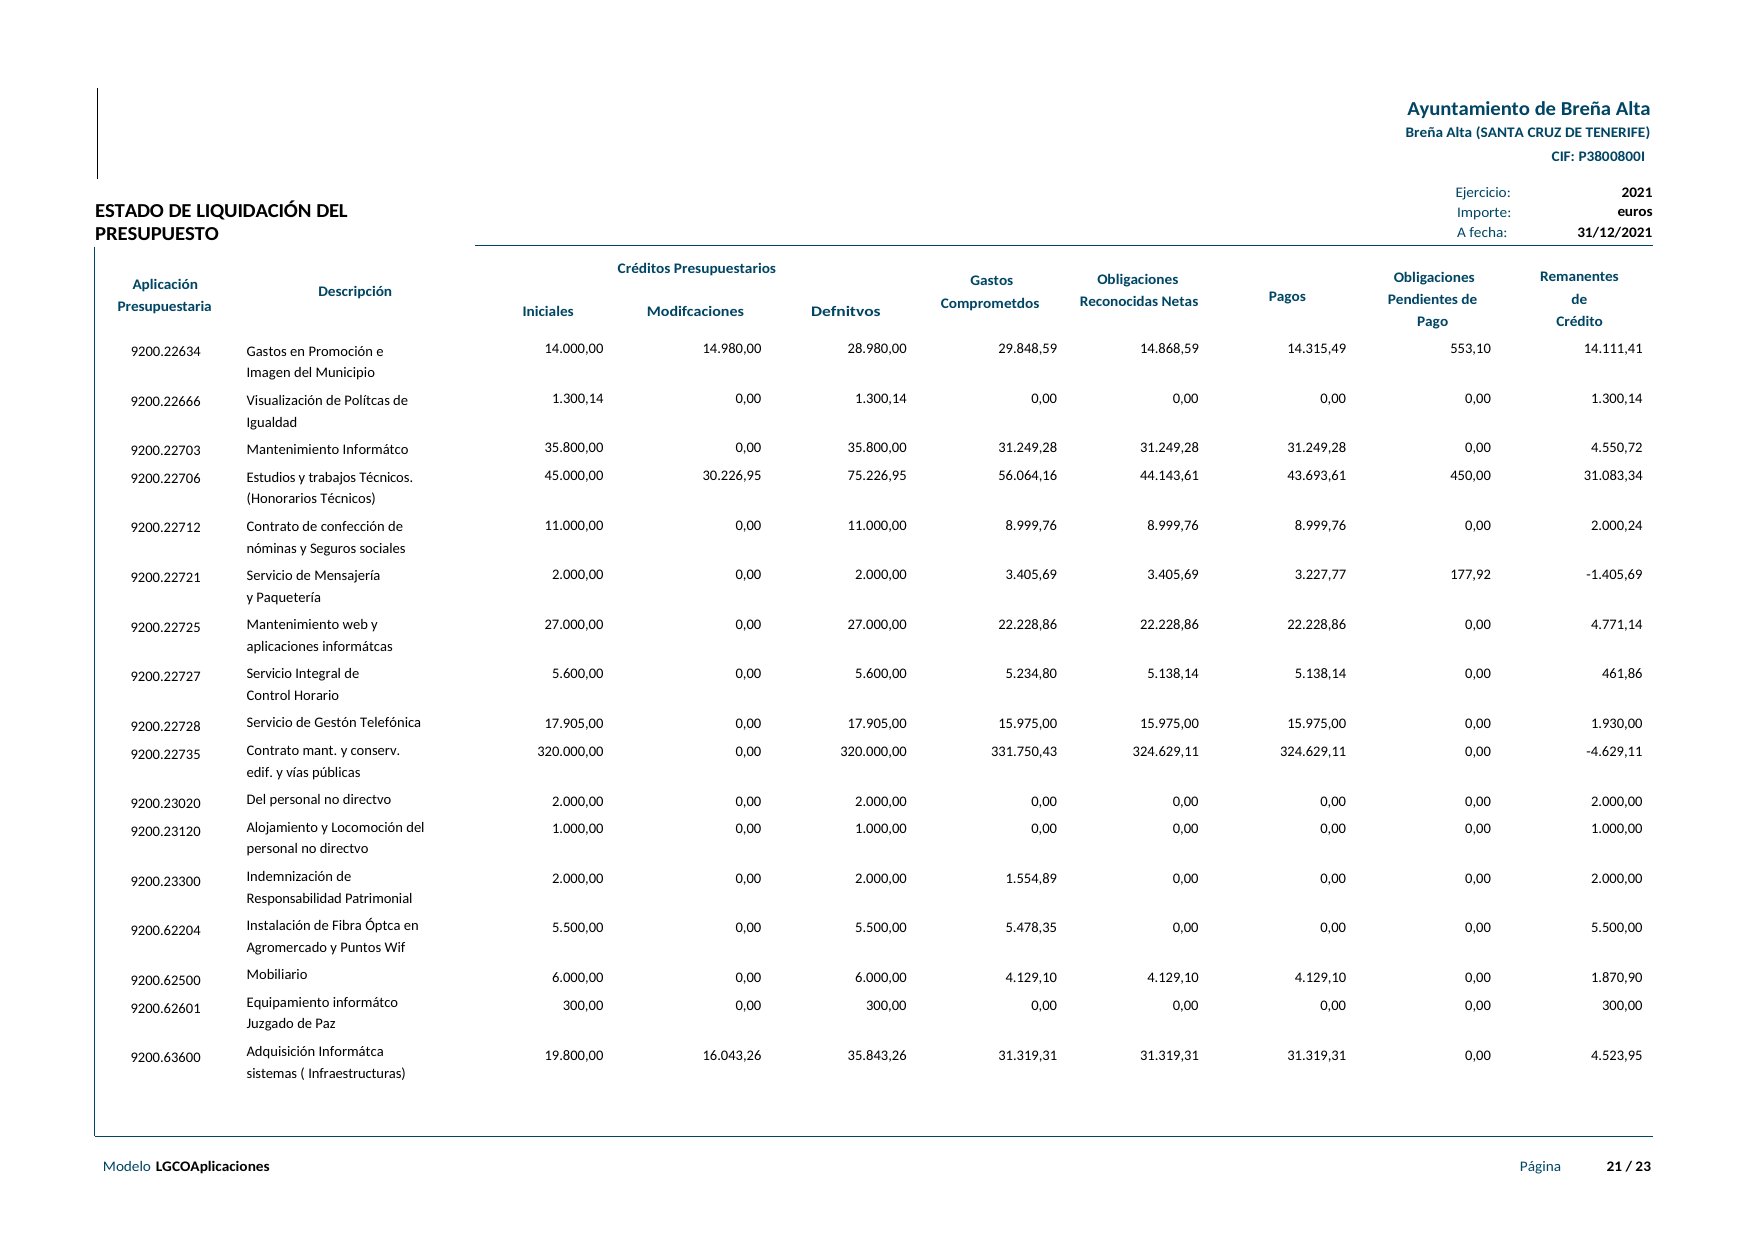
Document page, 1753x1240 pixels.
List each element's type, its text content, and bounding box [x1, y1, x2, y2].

text Servicio de Mensajería y Paquetería [246, 566, 390, 606]
text Modelo LGCOAplicaciones [103, 1158, 282, 1175]
text Estudios y trabajos Técnicos. (Honorarios Técnicos) [246, 468, 415, 508]
text 45.000,00 [474, 466, 603, 484]
text 324.629,11 [1214, 742, 1346, 760]
text 44.143,61 [1065, 466, 1199, 484]
text 2.000,00 [474, 566, 603, 583]
text 15.975,00 [1214, 714, 1346, 732]
text 0,00 [1361, 389, 1491, 407]
text 16.043,26 [621, 1046, 761, 1063]
text 0,00 [1065, 996, 1198, 1014]
text 9200.22703 [130, 441, 236, 459]
text 22.228,86 [1214, 615, 1346, 633]
text 4.129,10 [1065, 968, 1199, 986]
text 9200.22712 [130, 519, 236, 537]
text 31.083,34 [1507, 466, 1642, 484]
text Indemnización de Responsabilidad Patrimonial [246, 867, 417, 907]
text Contrato mant. y conserv. edif. y vías públicas [246, 741, 429, 781]
text Pagos [1266, 287, 1308, 305]
text 14.000,00 [474, 339, 603, 357]
text 21 / 23 [1606, 1157, 1653, 1175]
text 9200.22634 [131, 342, 236, 360]
text Ejercicio: Importe: A fecha: [1455, 183, 1512, 241]
text 14.980,00 [621, 339, 761, 357]
text 11.000,00 [768, 516, 906, 534]
text 0,00 [1214, 389, 1346, 407]
text 31.249,28 [1214, 439, 1346, 456]
text 0,00 [1214, 819, 1346, 837]
text 1.870,90 [1507, 968, 1642, 986]
text 5.500,00 [1507, 919, 1642, 937]
text 75.226,95 [768, 466, 906, 484]
text 0,00 [621, 819, 761, 837]
text 9200.62204 [130, 921, 236, 939]
text 300,00 [768, 996, 906, 1014]
text Equipamiento informátco Juzgado de Paz [246, 993, 400, 1033]
text 324.629,11 [1065, 742, 1199, 760]
text Alojamiento y Locomoción del personal no directvo [246, 818, 425, 858]
text 9200.22725 [130, 618, 236, 636]
text Mantenimiento Informátco [246, 440, 474, 458]
text Remanentes de [1539, 267, 1619, 308]
text Servicio de Gestón Telefónica [246, 713, 474, 731]
text 1.300,14 [474, 389, 603, 407]
text 31.319,31 [1065, 1046, 1199, 1063]
text 1.000,00 [474, 819, 603, 837]
text 3.227,77 [1214, 566, 1346, 583]
text Adquisición Informátca sistemas ( Infraestructuras) [246, 1042, 406, 1082]
text 19.800,00 [474, 1046, 603, 1063]
text 6.000,00 [474, 968, 603, 986]
text 0,00 [1361, 742, 1491, 760]
text 0,00 [1361, 819, 1491, 837]
text 3.405,69 [1065, 566, 1199, 583]
text 28.980,00 [768, 339, 906, 357]
text 9200.22666 [130, 392, 236, 409]
text 177,92 [1361, 566, 1491, 583]
text 17.905,00 [474, 714, 603, 732]
text Gastos en Promoción e Imagen del Municipio [246, 342, 430, 382]
text Créditos Presupuestarios [617, 259, 918, 277]
text 1.300,14 [1507, 389, 1642, 407]
text 2021 [1621, 183, 1655, 201]
text 0,00 [621, 968, 761, 986]
text 9200.62601 [130, 999, 236, 1017]
text 0,00 [1361, 996, 1491, 1014]
text 300,00 [1507, 996, 1642, 1014]
text 11.000,00 [474, 516, 603, 534]
text 2.000,24 [1507, 516, 1642, 534]
text 0,00 [1214, 792, 1346, 809]
text 31.249,28 [918, 439, 1057, 456]
text 2.000,00 [768, 869, 906, 887]
text 9200.23020 [130, 794, 236, 812]
text Visualización de Polítcas de Igualdad [246, 391, 410, 431]
text 5.234,80 [918, 665, 1057, 683]
text 0,00 [1214, 919, 1346, 937]
text 0,00 [1361, 919, 1491, 937]
text 461,86 [1507, 665, 1642, 683]
text 31.319,31 [918, 1046, 1057, 1063]
text 0,00 [1361, 516, 1491, 534]
text Mantenimiento web y aplicaciones informátcas [246, 616, 394, 655]
text 27.000,00 [474, 615, 603, 633]
text 0,00 [918, 996, 1057, 1014]
text 0,00 [621, 389, 761, 407]
text 0,00 [918, 389, 1057, 407]
text 9200.62500 [130, 971, 236, 989]
text 17.905,00 [768, 714, 906, 732]
text 22.228,86 [918, 615, 1057, 633]
text 0,00 [621, 742, 761, 760]
text 6.000,00 [768, 968, 906, 986]
text 0,00 [621, 714, 761, 732]
text 30.226,95 [621, 466, 761, 484]
text 22.228,86 [1065, 615, 1199, 633]
text 4.523,95 [1507, 1046, 1642, 1063]
text 0,00 [918, 792, 1057, 809]
text 0,00 [1361, 665, 1491, 683]
text 5.500,00 [768, 919, 906, 937]
text Obligaciones Reconocidas Netas [1079, 270, 1200, 310]
text 8.999,76 [1214, 516, 1346, 534]
text 9200.22728 [130, 717, 236, 735]
text 8.999,76 [918, 516, 1057, 534]
text 35.800,00 [474, 439, 603, 456]
text Contrato de confección de nóminas y Seguros sociales [246, 517, 406, 557]
text 0,00 [1361, 615, 1491, 633]
text 2.000,00 [474, 869, 603, 887]
text 2.000,00 [768, 792, 906, 809]
text 35.800,00 [768, 439, 906, 456]
text 9200.23300 [130, 872, 236, 890]
text 553,10 [1361, 339, 1491, 357]
text Aplicación Presupuestaria [117, 275, 214, 315]
text 14.315,49 [1214, 339, 1346, 357]
text 2.000,00 [474, 792, 603, 809]
text 0,00 [1361, 968, 1491, 986]
text Ayuntamiento de Breña Alta [98, 96, 1650, 121]
text 0,00 [1065, 869, 1198, 887]
text 35.843,26 [768, 1046, 906, 1063]
text 2.000,00 [1507, 792, 1642, 809]
text 14.111,41 [1507, 339, 1642, 357]
text Obligaciones Pendientes de Pago [1387, 264, 1477, 330]
text Modifcaciones [647, 303, 768, 320]
text Breña Alta (SANTA CRUZ DE TENERIFE) [98, 123, 1650, 141]
text 0,00 [1214, 869, 1346, 887]
text 0,00 [1361, 869, 1491, 887]
text 29.848,59 [918, 339, 1057, 357]
text 9200.22721 [130, 568, 236, 586]
text 320.000,00 [768, 742, 907, 760]
text 9200.63600 [130, 1048, 236, 1066]
text 0,00 [1065, 819, 1198, 837]
text 5.500,00 [474, 919, 603, 937]
text 1.554,89 [918, 869, 1057, 887]
text 4.771,14 [1507, 615, 1642, 633]
text Página [1519, 1158, 1563, 1175]
text 300,00 [474, 996, 603, 1014]
text 9200.23120 [130, 822, 236, 840]
text 331.750,43 [918, 742, 1057, 760]
text 5.478,35 [918, 919, 1057, 937]
text 15.975,00 [918, 714, 1057, 732]
text Gastos Comprometdos [941, 271, 1065, 312]
text 0,00 [621, 566, 761, 583]
text 43.693,61 [1214, 466, 1346, 484]
text Iniciales [522, 303, 621, 320]
text 0,00 [621, 919, 761, 937]
text 0,00 [621, 615, 761, 633]
text CIF: P3800800I [98, 147, 1645, 165]
text 0,00 [1214, 996, 1346, 1014]
text Crédito [1539, 313, 1619, 330]
text 4.550,72 [1507, 439, 1642, 456]
text 9200.22727 [130, 667, 236, 685]
text 4.129,10 [918, 968, 1057, 986]
text 0,00 [621, 516, 761, 534]
text Mobiliario [246, 965, 474, 983]
text Servicio Integral de Control Horario [246, 664, 406, 704]
text 0,00 [621, 996, 761, 1014]
text 0,00 [621, 869, 761, 887]
text euros 31/12/2021 [1577, 203, 1654, 241]
text 5.138,14 [1065, 665, 1199, 683]
text 5.600,00 [474, 665, 603, 683]
text ESTADO DE LIQUIDACIÓN DEL PRESUPUESTO [95, 199, 475, 245]
text 9200.22706 [130, 469, 236, 487]
text Del personal no directvo [246, 790, 474, 808]
text 15.975,00 [1065, 714, 1199, 732]
text 0,00 [1065, 792, 1198, 809]
text 31.249,28 [1065, 439, 1199, 456]
text 1.000,00 [1507, 819, 1642, 837]
text 2.000,00 [1507, 869, 1642, 887]
text 0,00 [1361, 792, 1491, 809]
text 1.000,00 [768, 819, 906, 837]
text 0,00 [1065, 919, 1198, 937]
text 0,00 [1361, 439, 1491, 456]
text 27.000,00 [768, 615, 906, 633]
text 0,00 [918, 819, 1057, 837]
text 56.064,16 [918, 466, 1057, 484]
text 1.300,14 [768, 389, 906, 407]
text 0,00 [1065, 389, 1198, 407]
text -4.629,11 [1507, 742, 1642, 760]
text 14.868,59 [1065, 339, 1199, 357]
text Defnitvos [811, 303, 918, 320]
text 0,00 [621, 792, 761, 809]
text Descripción [316, 282, 394, 300]
text 0,00 [1361, 714, 1491, 732]
text -1.405,69 [1507, 566, 1642, 583]
text 31.319,31 [1214, 1046, 1346, 1063]
text 8.999,76 [1065, 516, 1199, 534]
text 4.129,10 [1214, 968, 1346, 986]
text 450,00 [1361, 466, 1491, 484]
text 5.138,14 [1214, 665, 1346, 683]
text 1.930,00 [1507, 714, 1642, 732]
text Instalación de Fibra Óptca en Agromercado y Puntos Wif [246, 916, 421, 956]
text 0,00 [621, 439, 761, 456]
text 3.405,69 [918, 566, 1057, 583]
text 0,00 [1361, 1046, 1491, 1063]
text 9200.22735 [130, 745, 236, 763]
text 320.000,00 [474, 742, 603, 760]
text 2.000,00 [768, 566, 906, 583]
text 5.600,00 [768, 665, 906, 683]
text 0,00 [621, 665, 761, 683]
